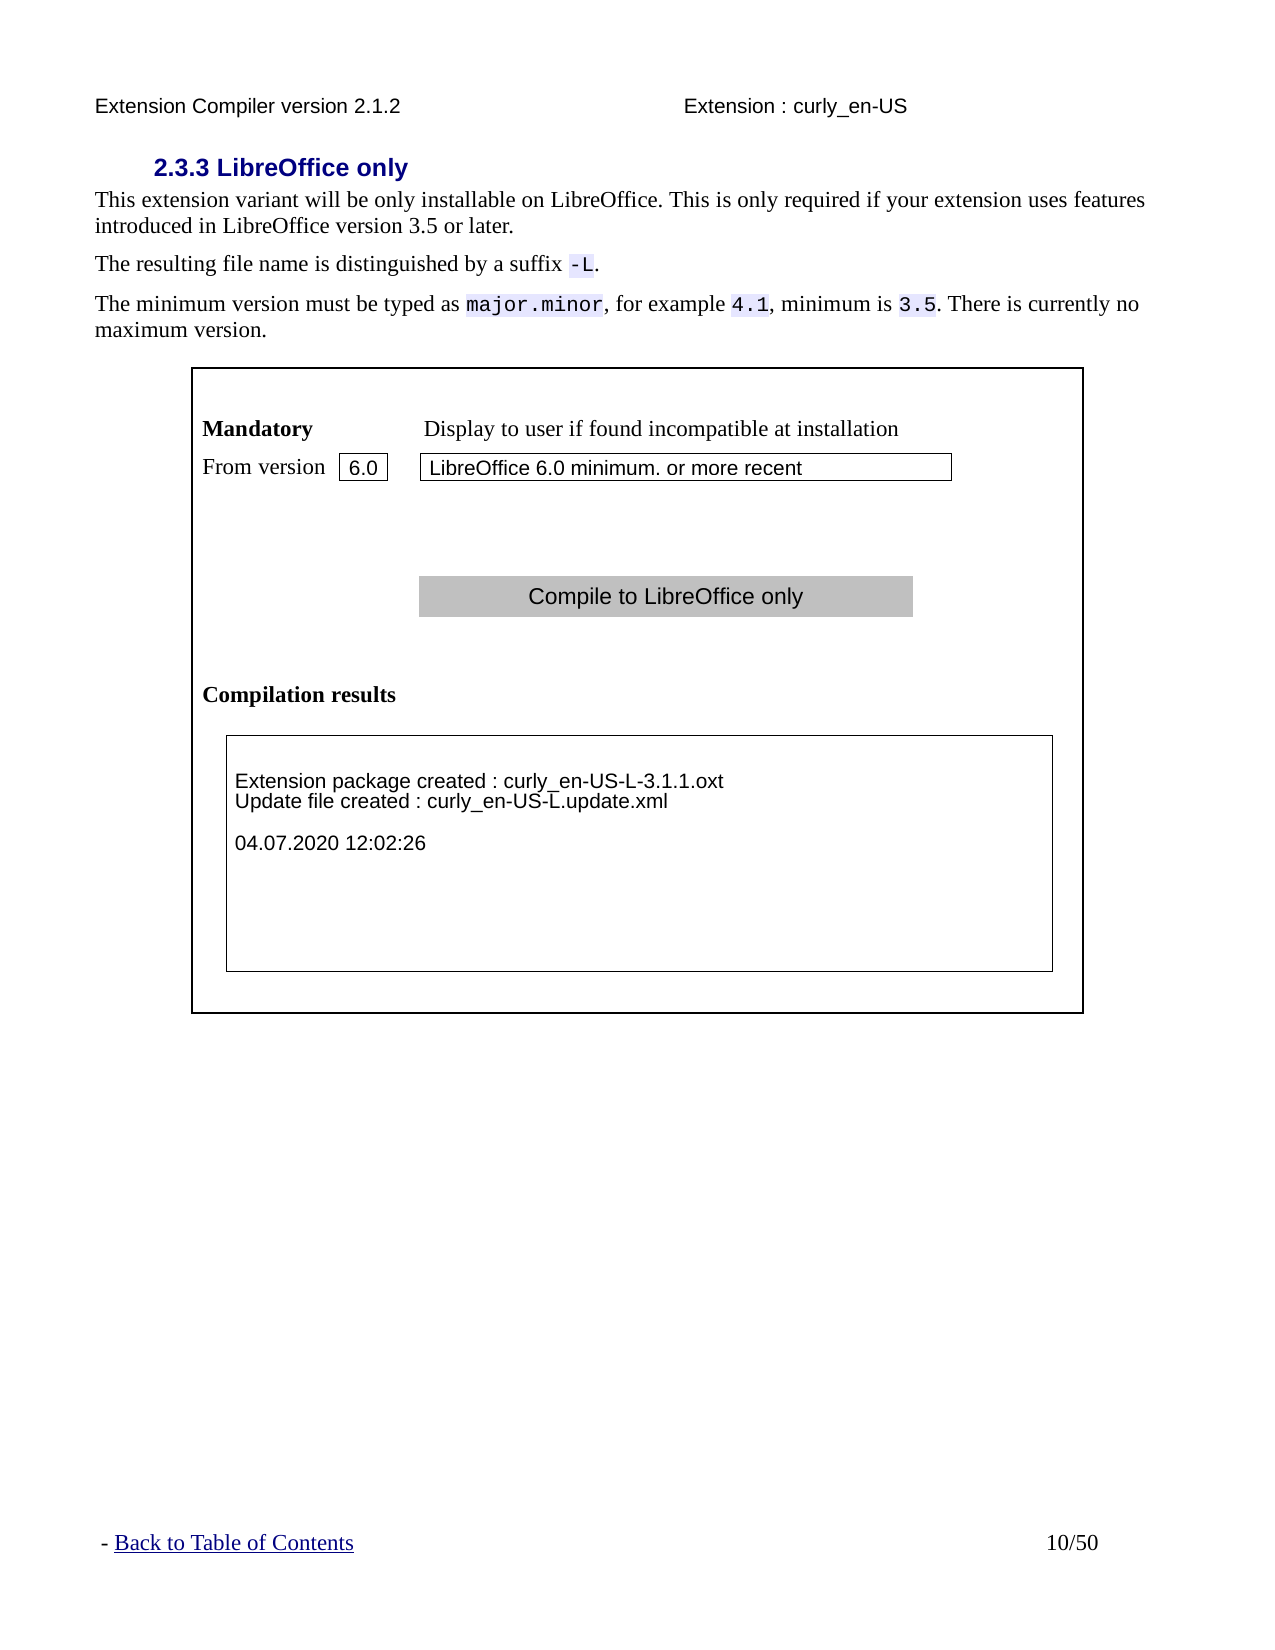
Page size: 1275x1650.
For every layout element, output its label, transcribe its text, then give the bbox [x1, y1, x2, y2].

text Compilation results [202, 682, 1073, 708]
text [952, 454, 1073, 480]
text Mandatory Display to user if found incompatible at installation [202, 416, 1073, 442]
subtitle LibreOffice only [153, 153, 1181, 181]
text [388, 454, 420, 480]
text From version [202, 454, 339, 480]
text This extension variant will be only installable on LibreOffice. This is only required if your extension uses features introduced in LibreOffice version 3.5 or later. [94, 187, 1181, 238]
text The minimum version must be typed as major.minor, for example 4.1, minimum is 3.5. There is currently no maximum version. [94, 290, 1181, 343]
text The resulting file name is distinguished by a suffix -L. [94, 251, 1181, 278]
